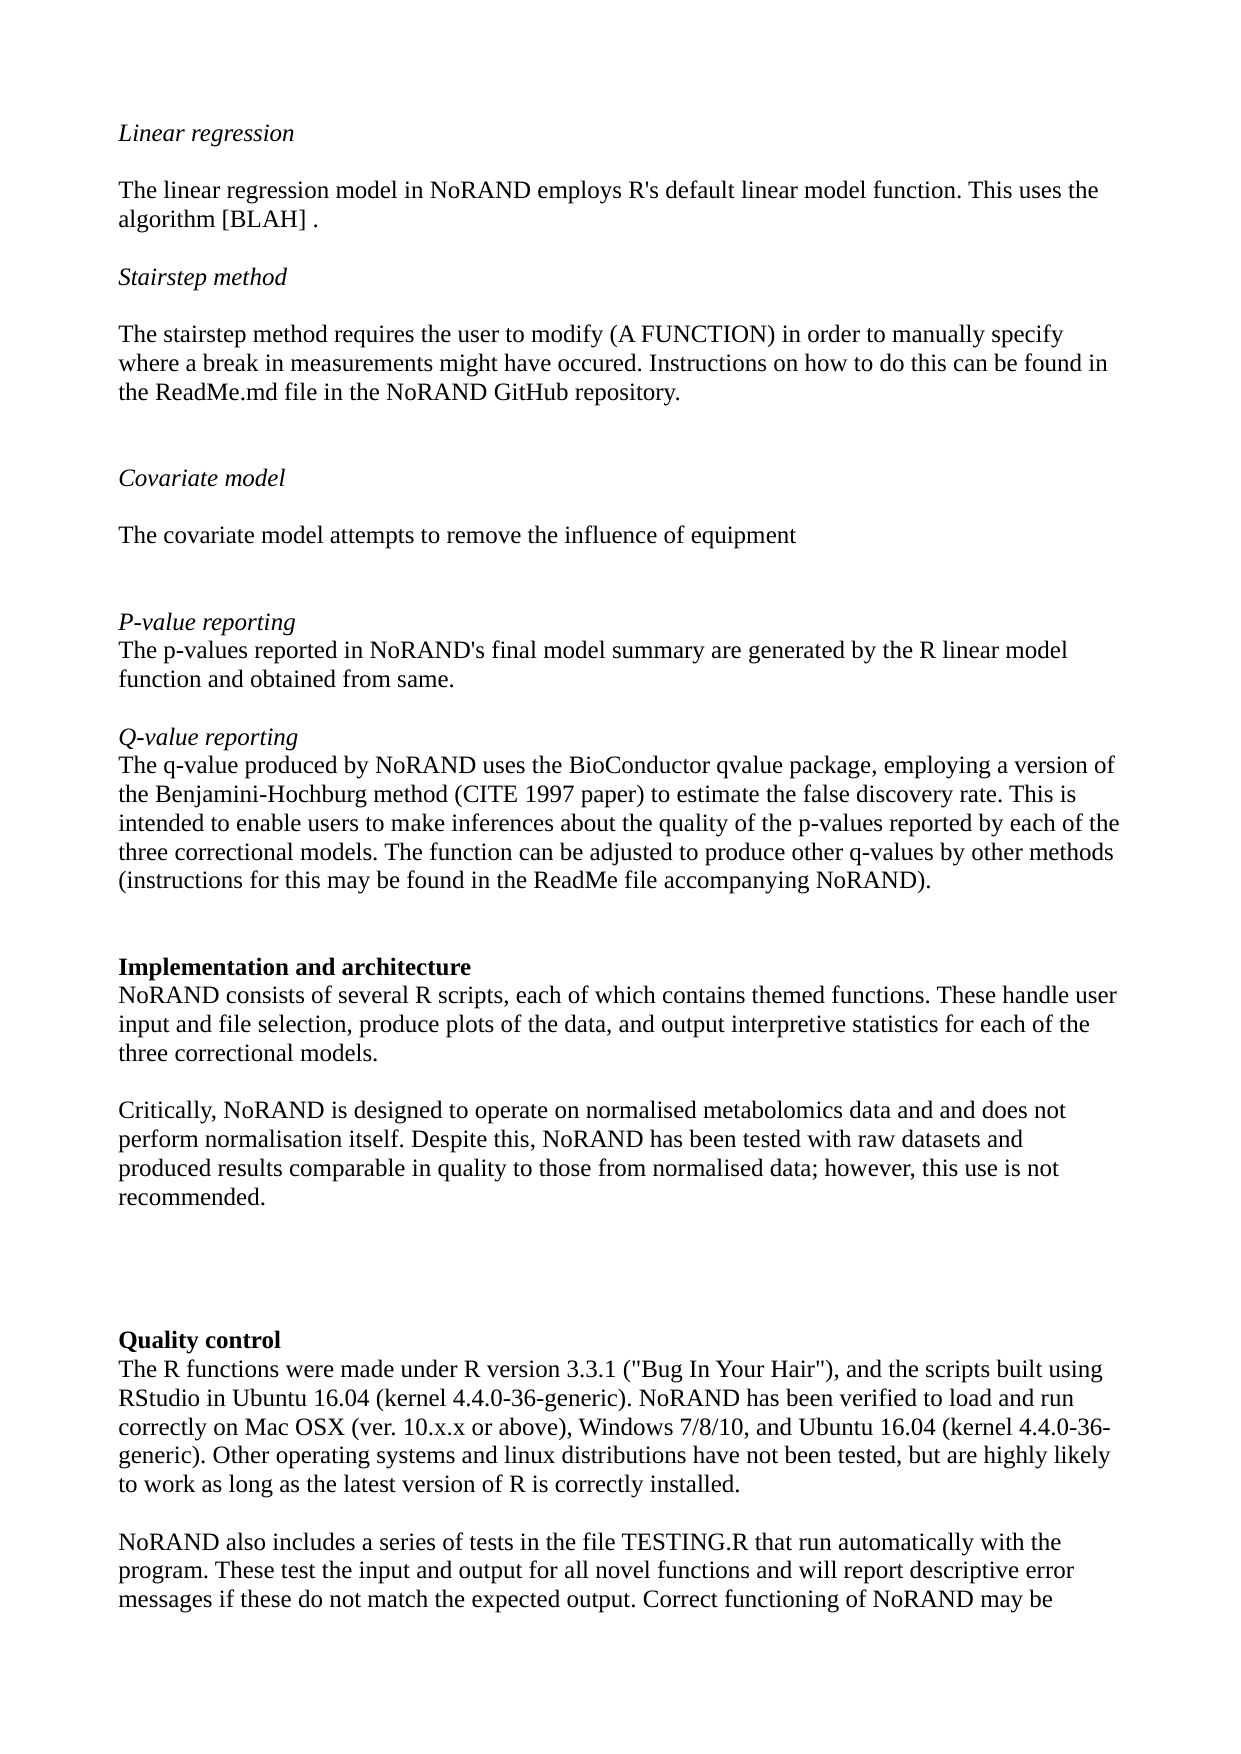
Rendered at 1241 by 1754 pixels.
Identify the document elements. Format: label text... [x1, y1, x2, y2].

text Q-value reporting [118, 722, 1122, 751]
text Stairstep method [118, 262, 1122, 291]
text The covariate model attempts to remove the influence of equipment [118, 521, 1122, 549]
text P-value reporting [118, 607, 1122, 636]
text NoRAND also includes a series of tests in the file TESTING.R that run automatically with the program. These test the input and output for all novel functions and will report descriptive error messages if these do not match the expected output. Correct functioning of NoRAND may be [118, 1527, 1122, 1613]
text The linear regression model in NoRAND employs R's default linear model function. This uses the algorithm [BLAH] . [118, 176, 1122, 233]
text The q-value produced by NoRAND uses the BioConductor qvalue package, employing a version of the Benjamini-Hochburg method (CITE 1997 paper) to estimate the false discovery rate. This is intended to enable users to make inferences about the quality of the p-values reported by each of the three correctional models. The function can be adjusted to produce other q-values by other methods (instructions for this may be found in the ReadMe file accompanying NoRAND). [118, 751, 1122, 894]
text Quality control [118, 1326, 1122, 1354]
text The p-values reported in NoRAND's final model summary are generated by the R linear model function and obtained from same. [118, 636, 1122, 693]
text Critically, NoRAND is designed to operate on normalised metabolomics data and and does not perform normalisation itself. Despite this, NoRAND has been tested with raw datasets and produced results comparable in quality to those from normalised data; however, this use is not recommended. [118, 1096, 1122, 1211]
text Covariate model [118, 463, 1122, 492]
text The stairstep method requires the user to modify (A FUNCTION) in order to manually specify where a break in measurements might have occured. Instructions on how to do this can be found in the ReadMe.md file in the NoRAND GitHub repository. [118, 319, 1122, 406]
text Implementation and architecture [118, 952, 1122, 981]
text NoRAND consists of several R scripts, each of which contains themed functions. These handle user input and file selection, produce plots of the data, and output interpretive statistics for each of the three correctional models. [118, 981, 1122, 1067]
text The R functions were made under R version 3.3.1 ("Bug In Your Hair"), and the scripts built using RStudio in Ubuntu 16.04 (kernel 4.4.0-36-generic). NoRAND has been verified to load and run correctly on Mac OSX (ver. 10.x.x or above), Windows 7/8/10, and Ubuntu 16.04 (kernel 4.4.0-36-generic). Other operating systems and linux distributions have not been tested, but are highly likely to work as long as the latest version of R is correctly installed. [118, 1354, 1122, 1498]
text Linear regression [118, 118, 1122, 147]
